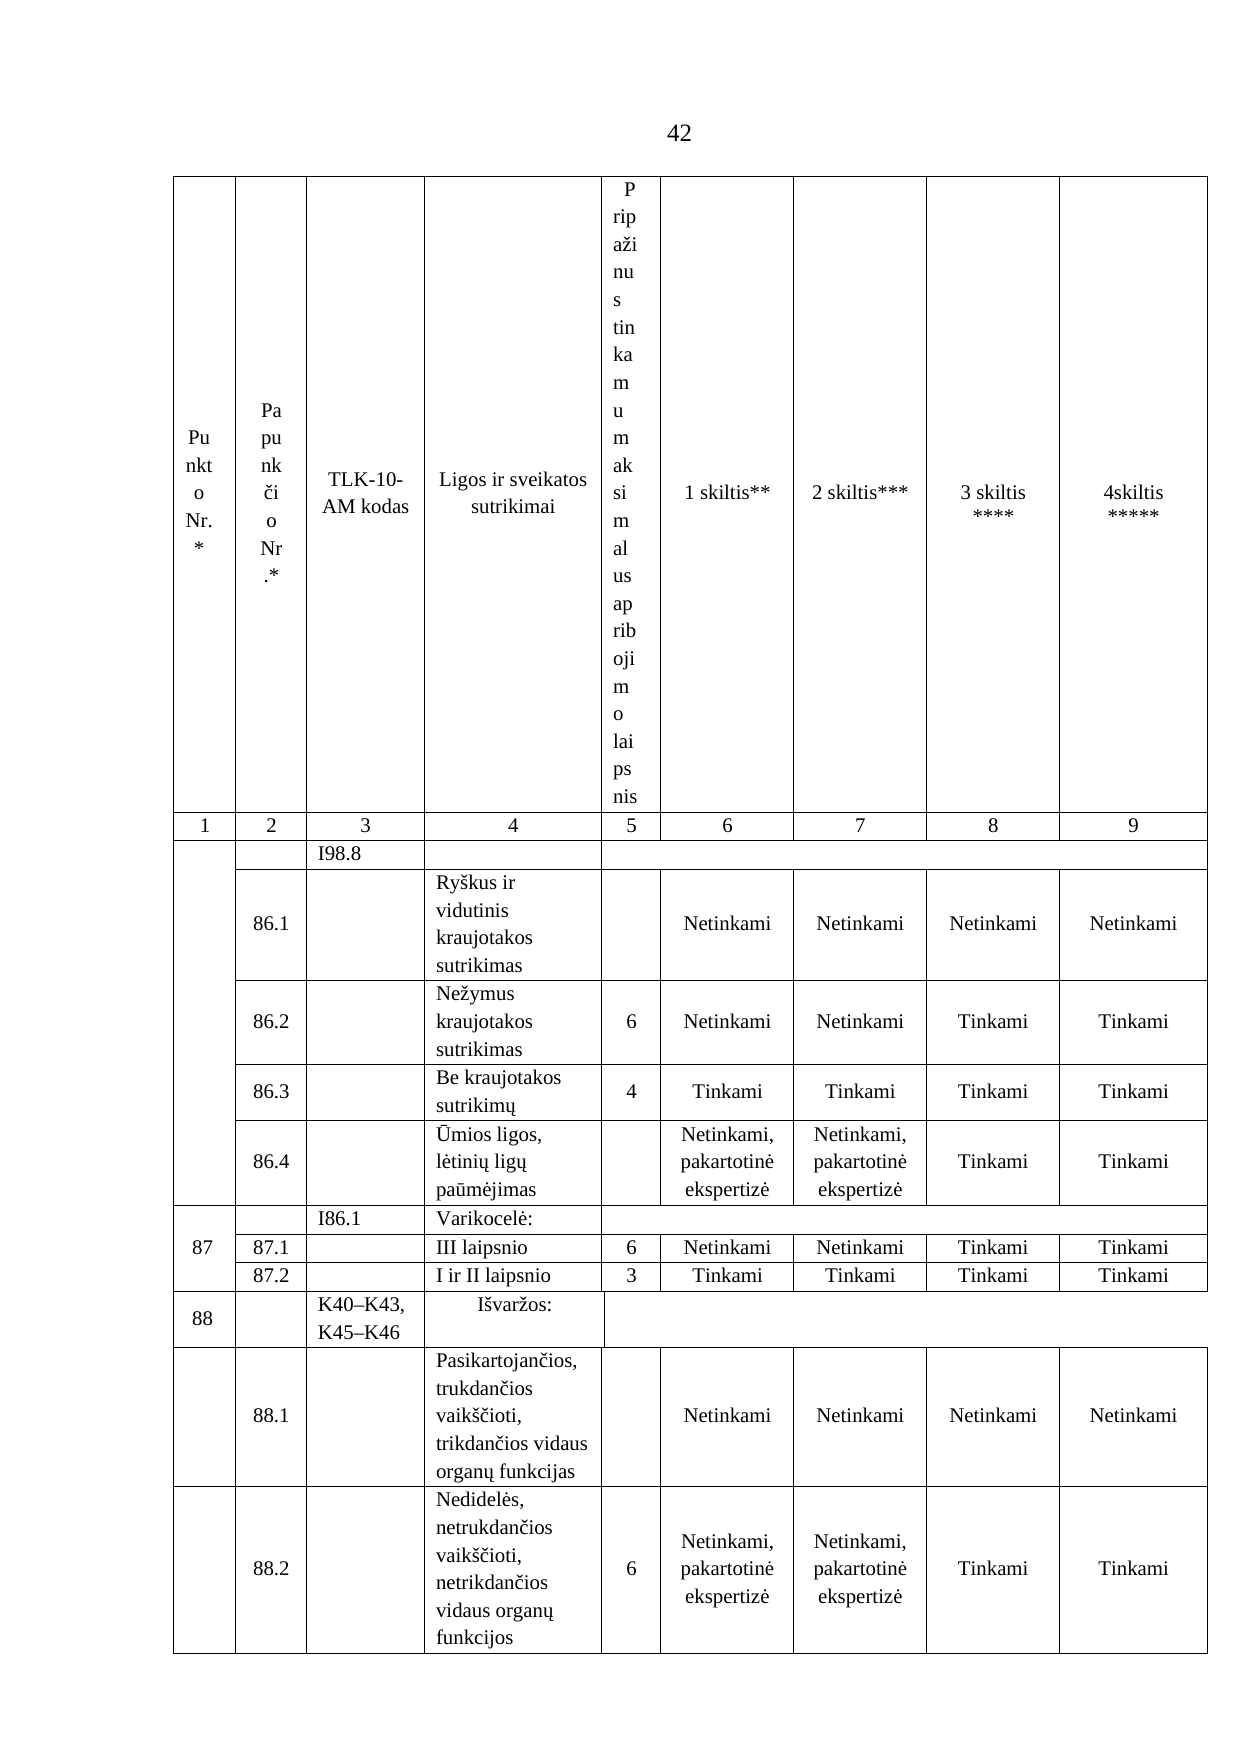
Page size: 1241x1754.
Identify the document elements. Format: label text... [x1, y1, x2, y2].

table_cell Tinkami [661, 1065, 793, 1120]
table_cell Netinkami [794, 870, 926, 980]
table_cell Netinkami [661, 1348, 793, 1486]
table_cell 9 [1060, 813, 1207, 840]
table_header TLK-10-AM kodas [307, 177, 424, 812]
table_cell 6 [602, 981, 660, 1064]
table_cell [307, 1263, 424, 1291]
table_cell [307, 1235, 424, 1262]
table_cell [307, 1121, 424, 1205]
table_cell Be kraujotakos sutrikimų [425, 1065, 601, 1120]
table_cell I ir II laipsnio [425, 1263, 601, 1291]
table_cell Netinkami [1060, 1348, 1207, 1486]
table_cell 7 [794, 813, 926, 840]
table_cell Tinkami [927, 1065, 1059, 1120]
table_cell 6 [602, 1487, 660, 1653]
table_cell [307, 1065, 424, 1120]
table_cell 87.1 [236, 1235, 306, 1262]
table_cell Tinkami [1060, 981, 1207, 1064]
table_cell 86.3 [236, 1065, 306, 1120]
table_cell Netinkami [661, 1235, 793, 1262]
table_cell Nedidelės, netrukdančios vaikščioti, netrikdančios vidaus organų funkcijos [425, 1487, 601, 1653]
table_cell [307, 1348, 424, 1486]
table_cell III laipsnio [425, 1235, 601, 1262]
table_cell [602, 1121, 660, 1205]
table_cell 4 [425, 813, 601, 840]
table_header Punkto Nr.* [174, 177, 235, 812]
table_cell Tinkami [927, 1121, 1059, 1205]
table_cell [174, 841, 235, 1205]
table_cell 6 [661, 813, 793, 840]
table_cell Tinkami [794, 1065, 926, 1120]
table_cell Nežymus kraujotakos sutrikimas [425, 981, 601, 1064]
table_cell [927, 1292, 1059, 1347]
table_cell Netinkami, pakartotinė ekspertizė [661, 1487, 793, 1653]
table_cell [307, 870, 424, 980]
table_cell 4 [602, 1065, 660, 1120]
table_cell Ūmios ligos, lėtinių ligų paūmėjimas [425, 1121, 601, 1205]
table_cell Tinkami [661, 1263, 793, 1291]
table_header 3 skiltis **** [927, 177, 1059, 812]
table_cell Tinkami [927, 1235, 1059, 1262]
table_cell Tinkami [1060, 1263, 1207, 1291]
table_cell 86.4 [236, 1121, 306, 1205]
table_cell [661, 1292, 794, 1347]
table_cell Tinkami [927, 981, 1059, 1064]
table_cell [236, 841, 306, 869]
table_header 2 skiltis*** [794, 177, 926, 812]
table_cell Netinkami [1060, 870, 1207, 980]
table_cell Netinkami, pakartotinė ekspertizė [794, 1487, 926, 1653]
table_cell Tinkami [794, 1263, 926, 1291]
table_cell Tinkami [1060, 1487, 1207, 1653]
table_cell [602, 870, 660, 980]
table_cell Netinkami [927, 870, 1059, 980]
table_cell 86.1 [236, 870, 306, 980]
table_cell Tinkami [927, 1263, 1059, 1291]
table_cell [1060, 1292, 1207, 1347]
table_cell I98.8 [307, 841, 424, 869]
table_cell [174, 1348, 235, 1486]
table_cell 5 [602, 813, 660, 840]
table_cell [307, 1487, 424, 1653]
table_cell 86.2 [236, 981, 306, 1064]
table_cell [236, 1206, 306, 1234]
table_cell 88.2 [236, 1487, 306, 1653]
table_cell Tinkami [927, 1487, 1059, 1653]
table_cell Tinkami [1060, 1235, 1207, 1262]
table_cell 3 [307, 813, 424, 840]
table_cell Ryškus ir vidutinis kraujotakos sutrikimas [425, 870, 601, 980]
table_cell Netinkami [661, 870, 793, 980]
table_cell Varikocelė: [425, 1206, 601, 1234]
table_cell [602, 1348, 660, 1486]
table_header 1 skiltis** [661, 177, 793, 812]
table_cell [174, 1487, 235, 1653]
table_cell [794, 1292, 927, 1347]
table_cell [307, 981, 424, 1064]
table_cell Netinkami [794, 981, 926, 1064]
table_cell [605, 1292, 661, 1347]
table_cell Tinkami [1060, 1065, 1207, 1120]
table_cell [236, 1292, 306, 1347]
table_header Ligos ir sveikatos sutrikimai [425, 177, 601, 812]
table_cell 3 [602, 1263, 660, 1291]
table_cell 87.2 [236, 1263, 306, 1291]
table_cell 6 [602, 1235, 660, 1262]
table_header 4skiltis ***** [1060, 177, 1207, 812]
table_cell [425, 841, 601, 869]
table_cell 88 [174, 1292, 235, 1347]
table_cell Netinkami, pakartotinė ekspertizė [794, 1121, 926, 1205]
table_cell 1 [174, 813, 235, 840]
table_cell 8 [927, 813, 1059, 840]
table_cell Netinkami, pakartotinė ekspertizė [661, 1121, 793, 1205]
table_cell 88.1 [236, 1348, 306, 1486]
table_cell Netinkami [927, 1348, 1059, 1486]
table_cell Pasikartojančios, trukdančios vaikščioti, trikdančios vidaus organų funkcijas [425, 1348, 601, 1486]
table_cell Netinkami [794, 1348, 926, 1486]
table_cell K40–K43, K45–K46 [307, 1292, 424, 1347]
table_cell Tinkami [1060, 1121, 1207, 1205]
table_cell Netinkami [794, 1235, 926, 1262]
table_cell [602, 1206, 1207, 1234]
table_cell I86.1 [307, 1206, 424, 1234]
table_cell Išvaržos: [425, 1292, 604, 1347]
table_header Pripažinus tinkamu maksimalus apribojimo laipsnis [602, 177, 660, 812]
table_cell 2 [236, 813, 306, 840]
table_cell 87 [174, 1206, 235, 1291]
table_cell [602, 841, 1207, 869]
table_header Papunkčio Nr.* [236, 177, 306, 812]
table_cell Netinkami [661, 981, 793, 1064]
